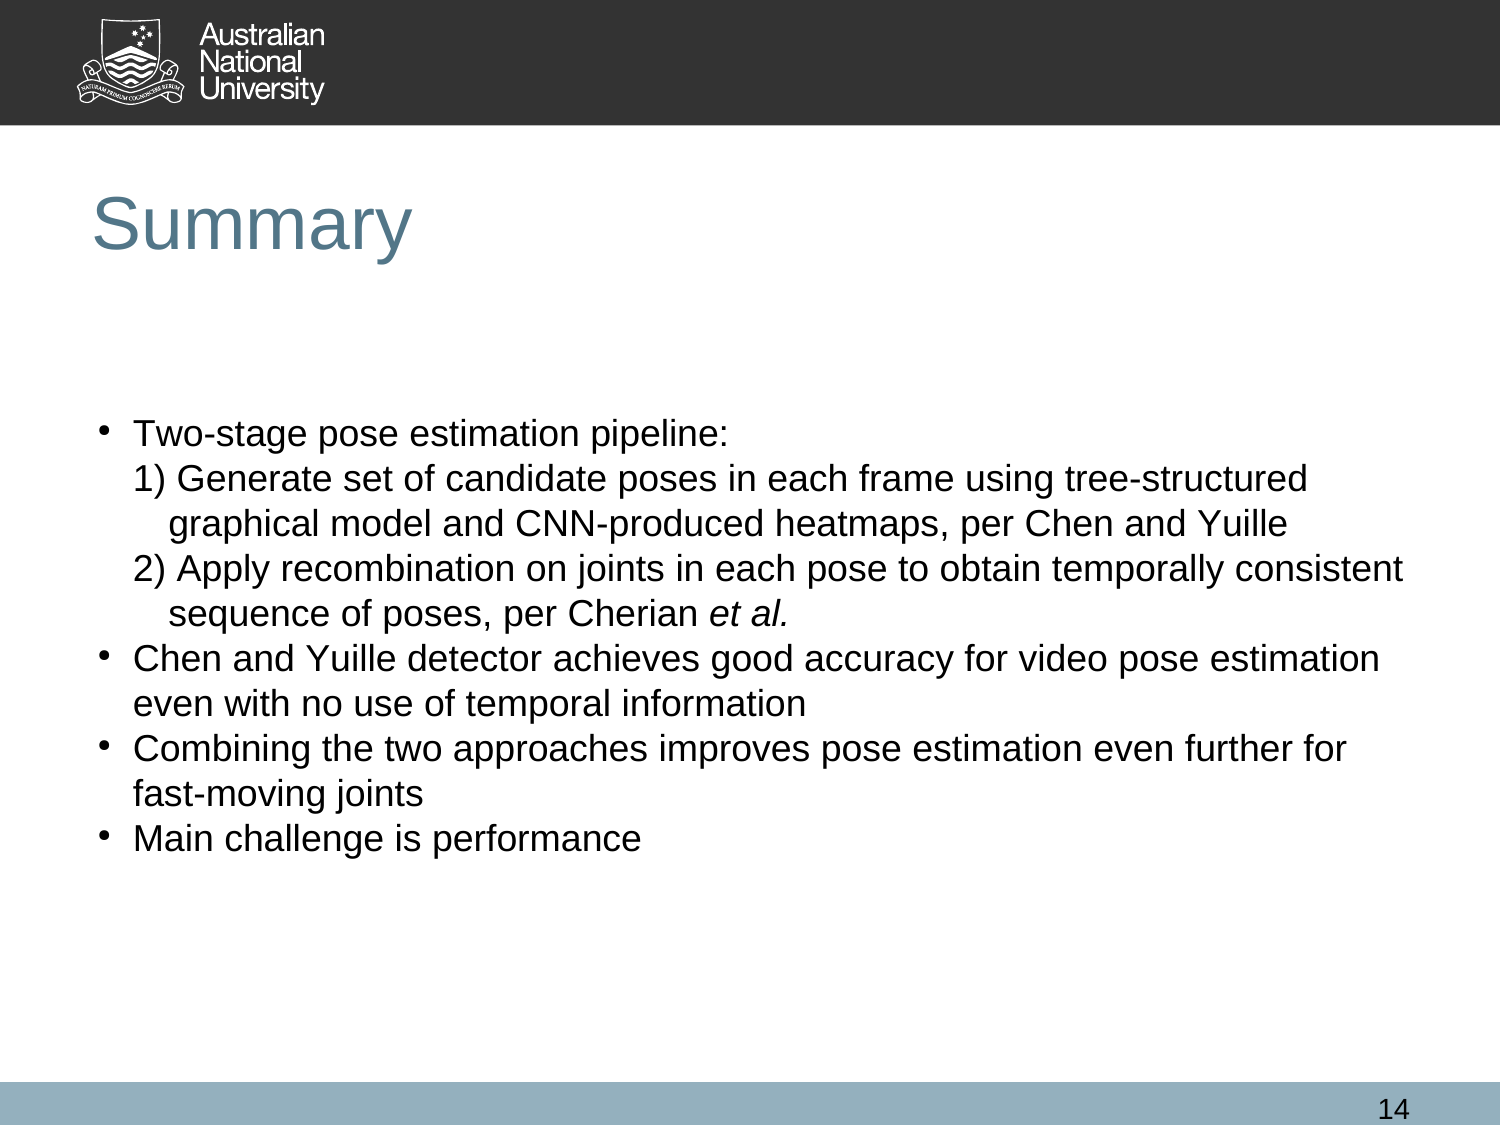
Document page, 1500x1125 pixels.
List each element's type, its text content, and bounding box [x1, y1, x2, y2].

title Summary [76, 125, 1427, 313]
text_box [1328, 1082, 1426, 1118]
text_box Two-stage pose estimation pipeline: Generate set of candidate poses in each frame using tree-structured graphical model and CNN-produced heatmaps, per Chen and Yuille Apply recombination on joints in each pose to obtain temporally consistent sequence of poses, per Cherian et al. Chen and Yuille detector achieves good accuracy for video pose estimation even with no use of temporal information Combining the two approaches improves pose estimation even further for fast-moving joints Main challenge is performance [82, 401, 1430, 867]
